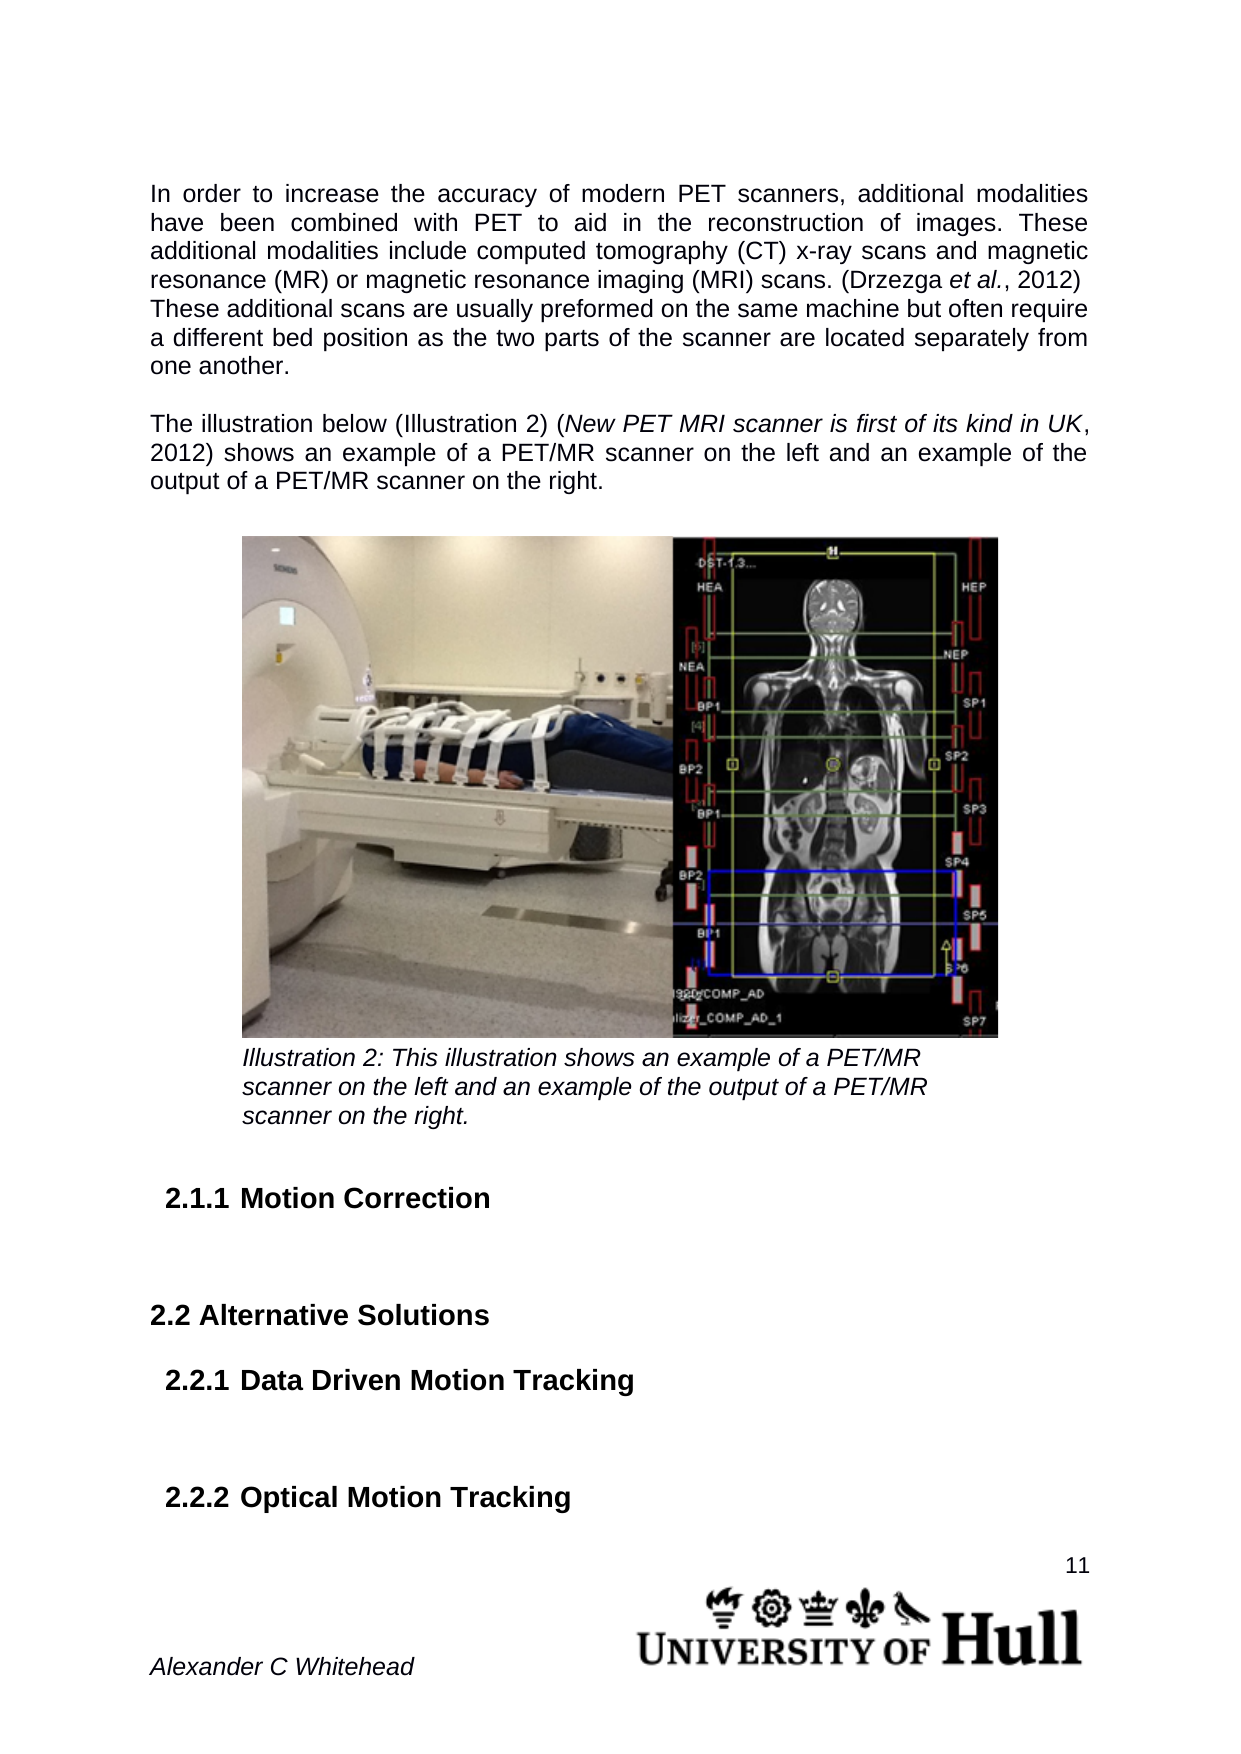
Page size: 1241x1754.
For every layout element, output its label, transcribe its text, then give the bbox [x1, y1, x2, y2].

text In order to increase the accuracy of modern PET scanners, additional modalities have been combined with PET to aid in the reconstruction of images. These additional modalities include computed tomography (CT) x-ray scans and magnetic resonance (MR) or magnetic resonance imaging (MRI) scans. (Drzezga et al., 2012)⁠ [150, 179, 1090, 294]
picture [242, 536, 999, 1038]
text The illustration below (Illustration 2) (New PET MRI scanner is first of its kind in UK, 2012) shows an example of a PET/MR scanner on the left and an example of the output of a PET/MR scanner on the right. [150, 409, 1090, 495]
subtitle Optical Motion Tracking [165, 1481, 1090, 1514]
subtitle Data Driven Motion Tracking [165, 1363, 1090, 1397]
picture [630, 1578, 1091, 1675]
text Illustration 2: This illustration shows an example of a PET/MR scanner on the left and an example of the output of a PET/MR scanner on the right. [242, 1038, 998, 1129]
subtitle Alternative Solutions [150, 1298, 1090, 1332]
text These additional scans are usually preformed on the same machine but often require a different bed position as the two parts of the scanner are located separately from one another. [150, 294, 1090, 380]
subtitle Motion Correction [165, 1181, 1090, 1214]
